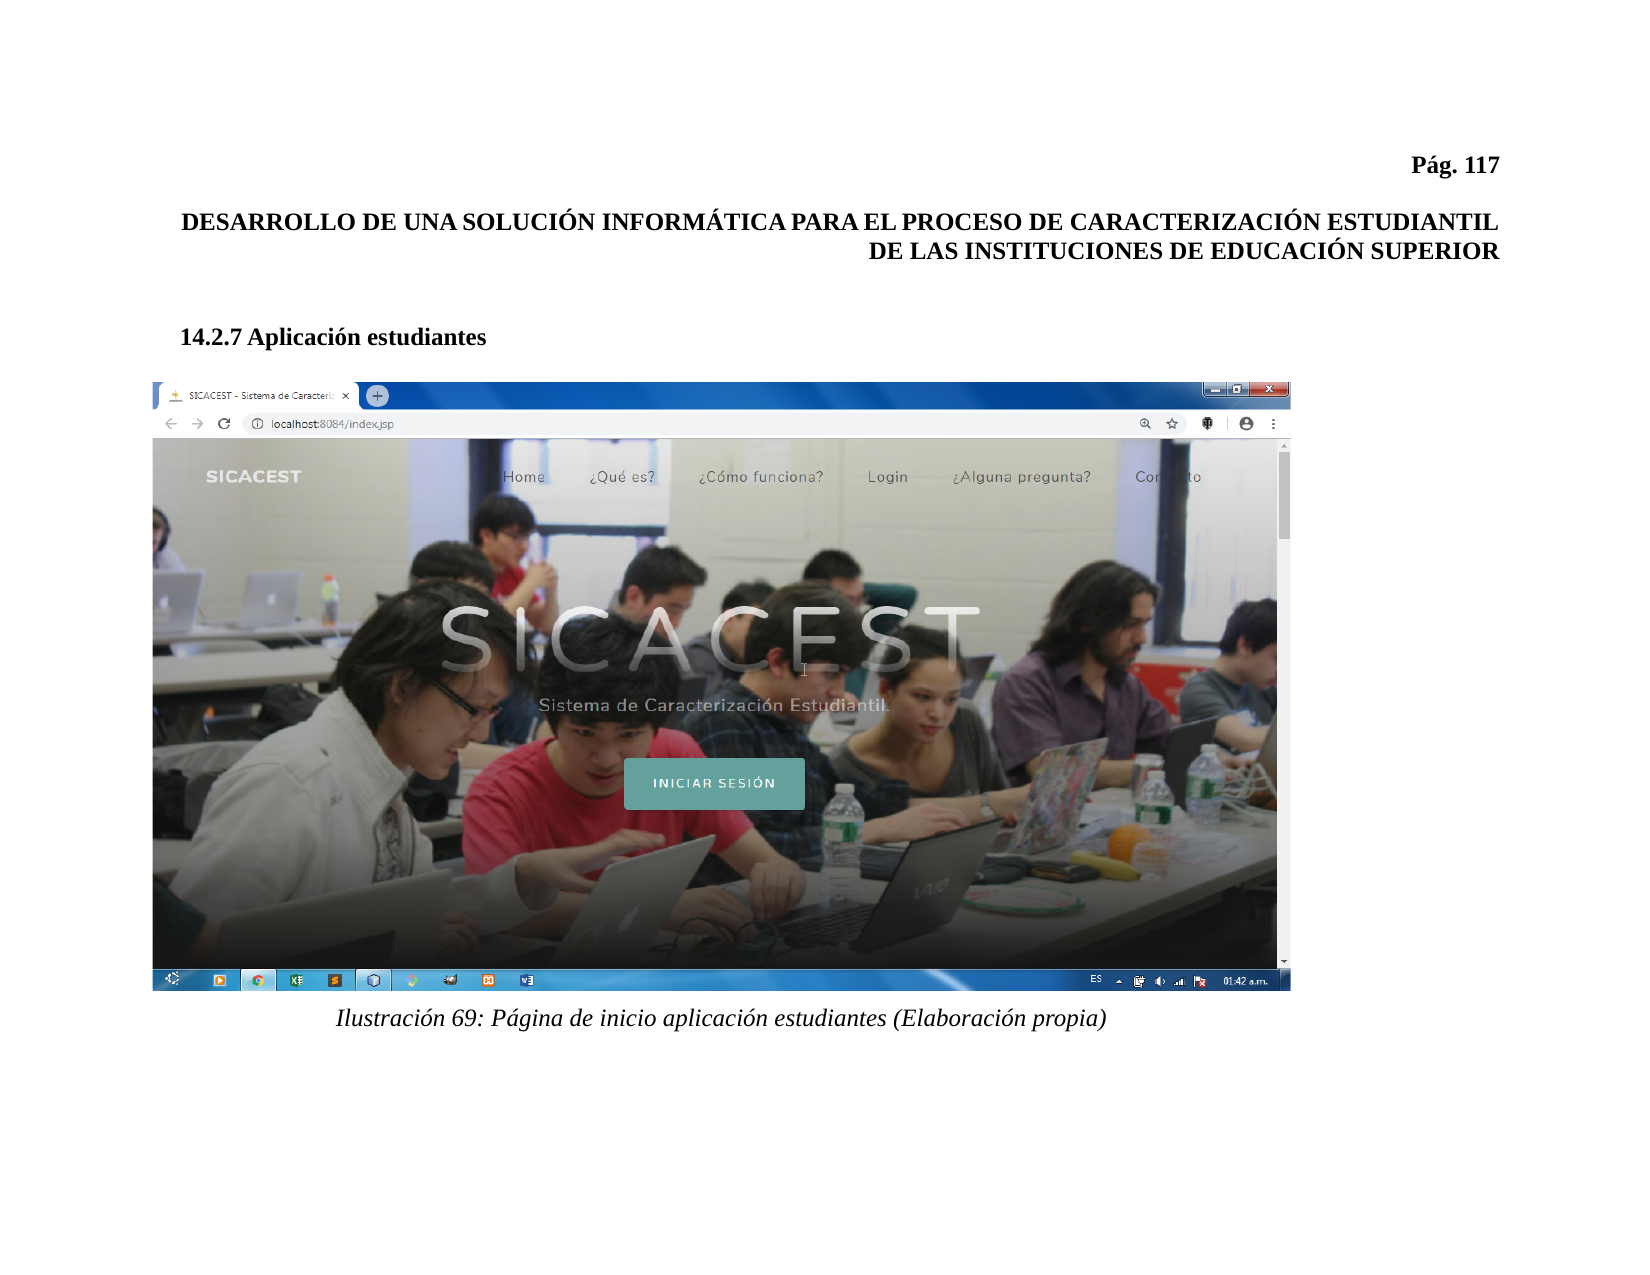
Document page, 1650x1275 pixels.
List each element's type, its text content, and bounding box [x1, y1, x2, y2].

text Ilustración 69: Página de inicio aplicación estudiantes (Elaboración propia) [152, 1003, 1292, 1032]
subtitle 14.2.7 Aplicación estudiantes [150, 322, 1500, 351]
picture [152, 382, 1291, 991]
